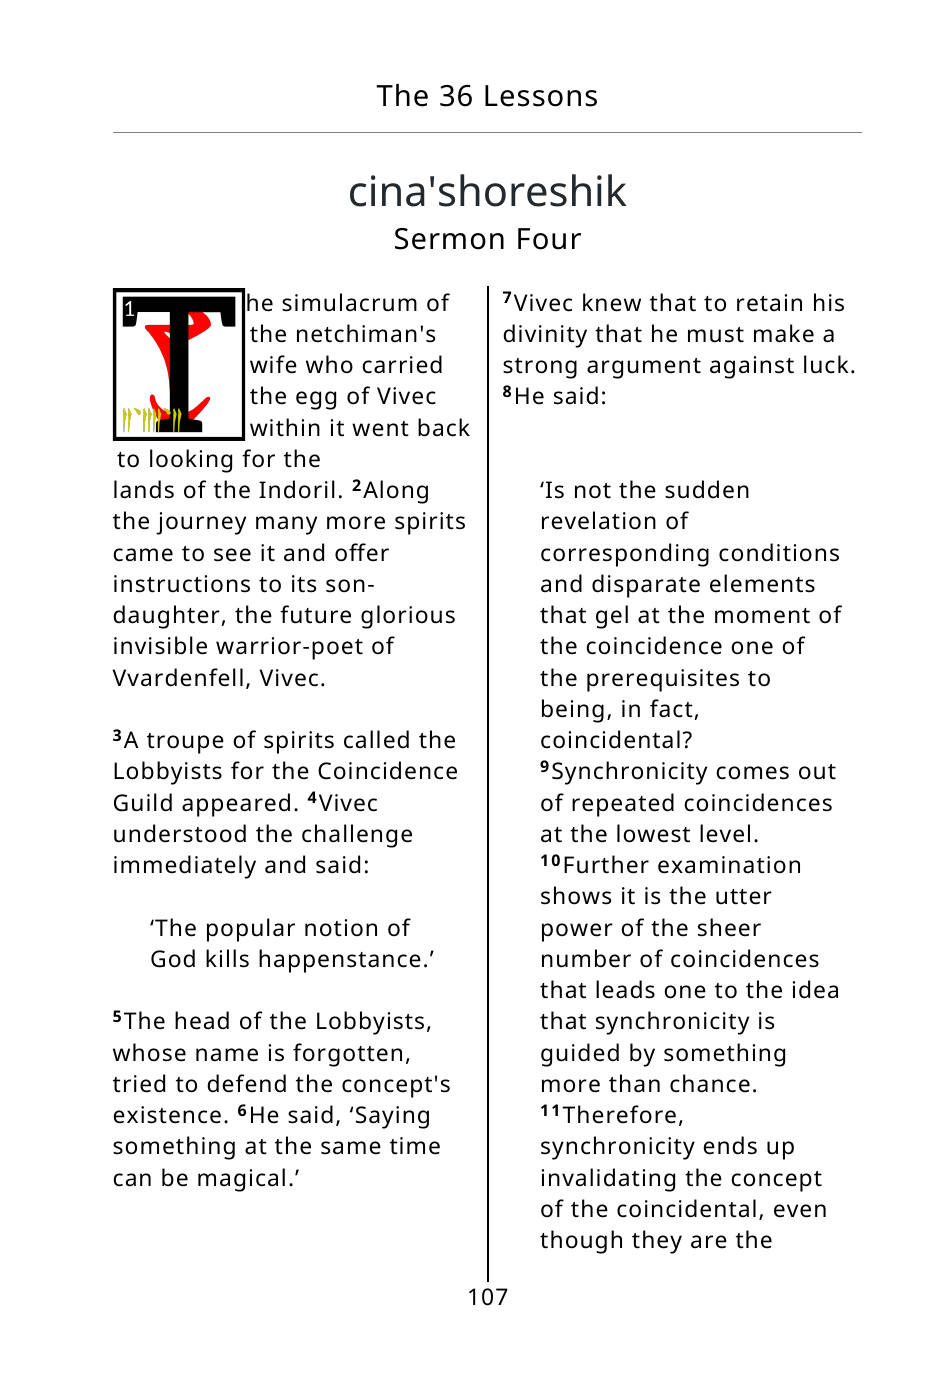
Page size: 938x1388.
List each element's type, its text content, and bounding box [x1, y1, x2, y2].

text the egg of Vivec [246, 380, 472, 412]
text 3A troupe of spirits called the Lobbyists for the Coincidence Guild appeared. 4Vivec understood the challenge immediately and said: [112, 724, 472, 880]
text 7Vivec knew that to retain his divinity that he must make a strong argument against luck. 8He said: [502, 287, 862, 412]
text 5The head of the Lobbyists, whose name is forgotten, tried to defend the concept's existence. 6He said, ‘Saying something at the same time can be magical.’ [112, 1005, 472, 1193]
subtitle cina'shoreshik [112, 162, 862, 218]
text Sermon Four [112, 218, 862, 258]
text The 36 Lessons [112, 75, 862, 115]
text wife who carried [246, 349, 472, 380]
picture [112, 288, 246, 441]
text lands of the Indoril. 2Along the journey many more spirits came to see it and offer instructions to its son-daughter, the future glorious invisible warrior-poet of Vvardenfell, Vivec. [112, 474, 472, 693]
text ‘The popular notion of God kills happenstance.’ [150, 912, 454, 974]
text within it went back [112, 412, 472, 443]
text to looking for the [112, 443, 472, 474]
text he simulacrum of [112, 287, 472, 318]
text the netchiman's [246, 318, 472, 349]
text ‘Is not the sudden revelation of corresponding conditions and disparate elements that gel at the moment of the coincidence one of the prerequisites to being, in fact, coincidental? 9Synchronicity comes out of repeated coincidences at the lowest level. 10Further examination shows it is the utter power of the sheer number of coincidences that leads one to the idea that synchronicity is guided by something more than chance. 11Therefore, synchronicity ends up invalidating the concept of the coincidental, even though they are the [540, 474, 844, 1255]
